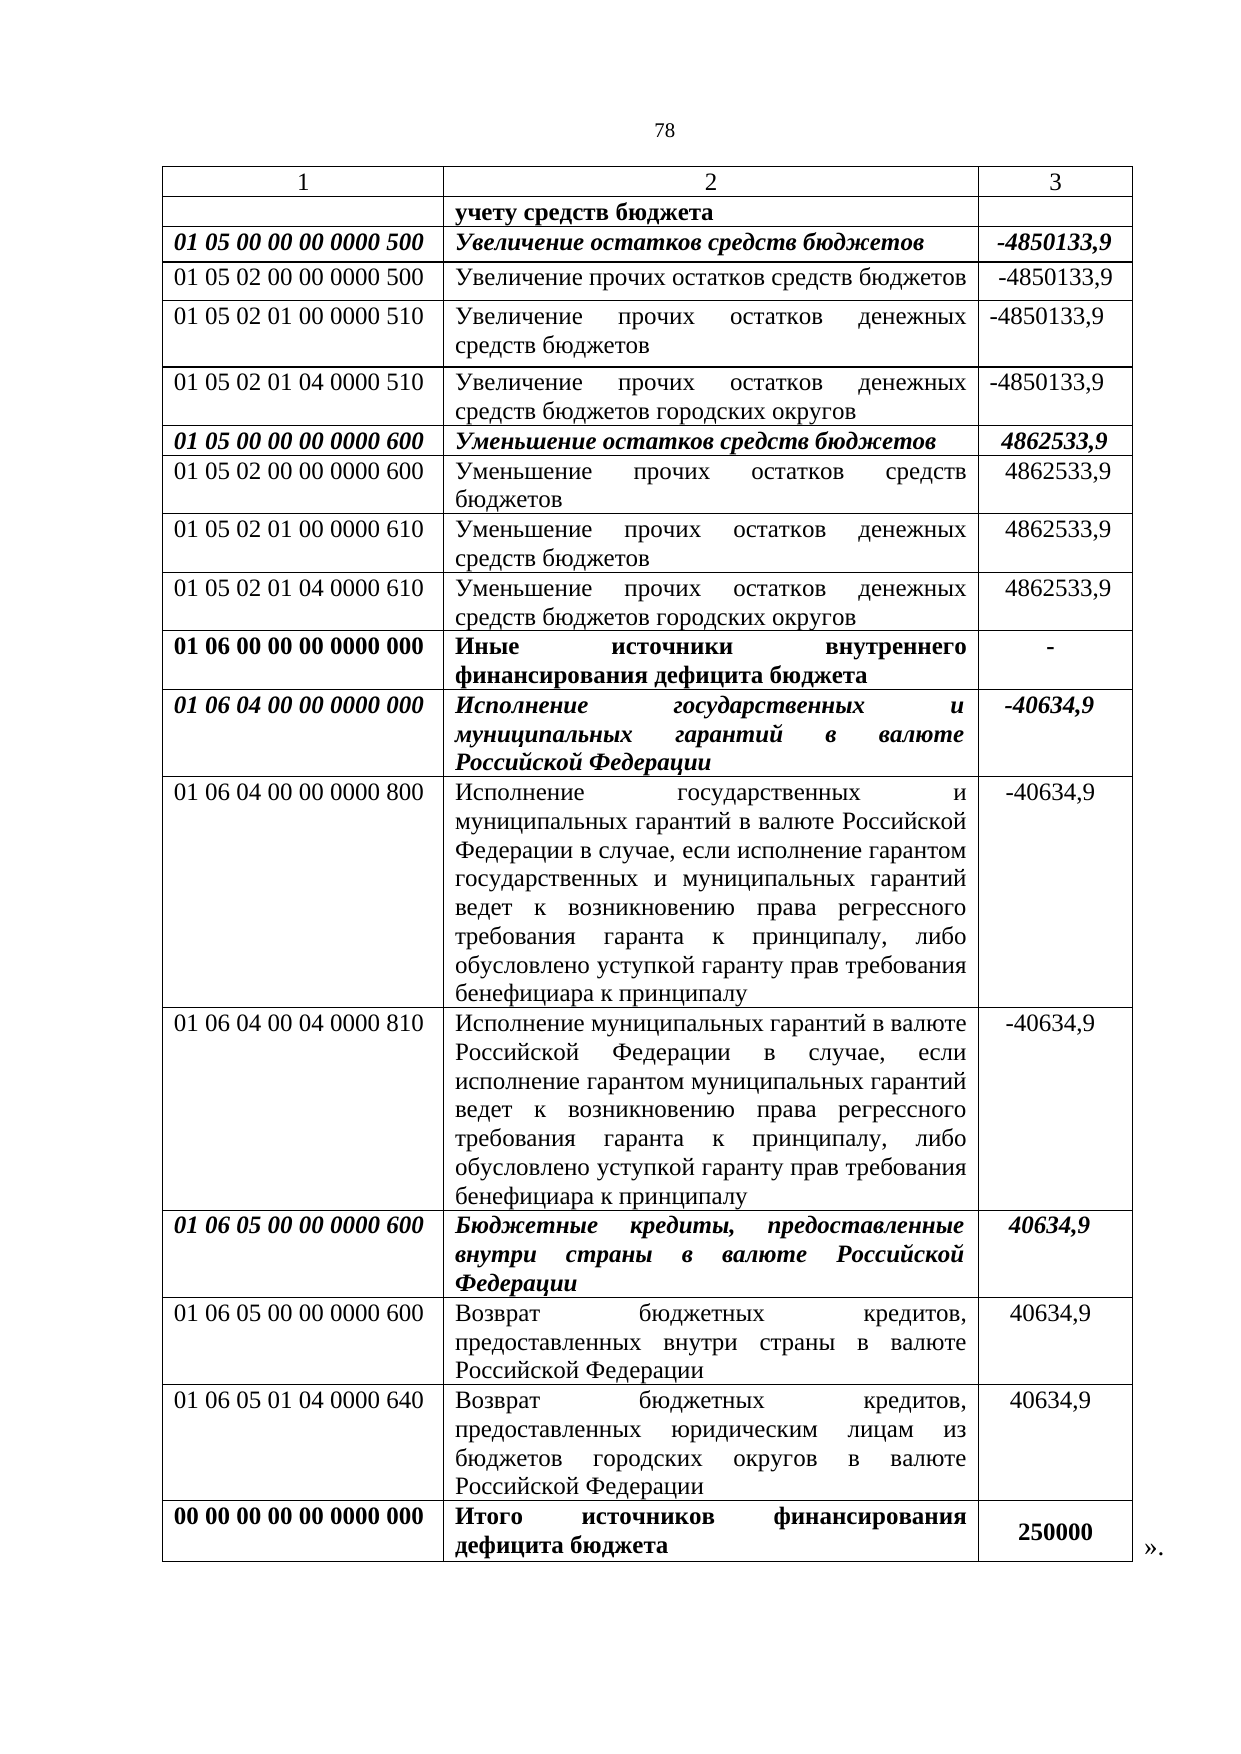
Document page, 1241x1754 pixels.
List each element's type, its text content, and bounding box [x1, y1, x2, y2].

table_cell Возврат бюджетных кредитов, предоставленных внутри страны в валюте Российской Федерации [444, 1298, 978, 1384]
table_cell 40634,9 [979, 1298, 1132, 1384]
table_cell Увеличение остатков средств бюджетов [444, 227, 978, 261]
table_cell 01 05 02 01 04 0000 610 [163, 573, 443, 630]
table_cell 4862533,9 [979, 426, 1132, 455]
table_cell [1133, 776, 1186, 1007]
table_cell [1133, 689, 1186, 776]
table_cell 4862533,9 [979, 514, 1132, 572]
table_cell Увеличение прочих остатков средств бюджетов [444, 263, 978, 300]
table_cell [1133, 1007, 1186, 1209]
table_cell Бюджетные кредиты, предоставленные внутри страны в валюте Российской Федерации [444, 1211, 978, 1297]
table_cell 01 05 00 00 00 0000 500 [163, 227, 443, 261]
table_cell 01 05 02 00 00 0000 500 [163, 263, 443, 300]
table_cell [1133, 425, 1186, 455]
table_cell 01 06 04 00 00 0000 000 [163, 690, 443, 776]
table_cell 01 05 02 01 00 0000 610 [163, 514, 443, 572]
table_cell 01 06 05 00 00 0000 600 [163, 1211, 443, 1297]
table_cell Уменьшение прочих остатков денежных средств бюджетов [444, 514, 978, 572]
table_cell 4862533,9 [979, 573, 1132, 630]
table_cell Уменьшение остатков средств бюджетов [444, 426, 978, 455]
table_cell Уменьшение прочих остатков денежных средств бюджетов городских округов [444, 573, 978, 630]
table_header 2 [444, 167, 978, 196]
table_cell 01 06 00 00 00 0000 000 [163, 631, 443, 689]
table_cell 00 00 00 00 00 0000 000 [163, 1501, 443, 1561]
table_cell 01 05 02 00 00 0000 600 [163, 456, 443, 513]
table_cell [1133, 513, 1186, 572]
table_cell - [979, 631, 1132, 689]
table_cell [1133, 196, 1186, 226]
table_cell [1133, 630, 1186, 689]
table_cell Исполнение государственных и муниципальных гарантий в валюте Российской Федерации [444, 690, 978, 776]
table_cell 01 06 05 00 00 0000 600 [163, 1298, 443, 1384]
table_cell Иные источники внутреннего финансирования дефицита бюджета [444, 631, 978, 689]
table_cell Уменьшение прочих остатков средств бюджетов [444, 456, 978, 513]
table_cell -40634,9 [979, 777, 1132, 1007]
table_cell 40634,9 [979, 1211, 1132, 1297]
table_cell [1133, 261, 1186, 300]
table_cell Увеличение прочих остатков денежных средств бюджетов городских округов [444, 368, 978, 425]
table_cell Возврат бюджетных кредитов, предоставленных юридическим лицам из бюджетов городских округов в валюте Российской Федерации [444, 1385, 978, 1500]
table_cell [1133, 1384, 1186, 1500]
table_cell Исполнение государственных и муниципальных гарантий в валюте Российской Федерации в случае, если исполнение гарантом государственных и муниципальных гарантий ведет к возникновению права регрессного требования гаранта к принципалу, либо обусловлено уступкой гаранту прав требования бенефициара к принципалу [444, 777, 978, 1007]
table_header [1133, 166, 1186, 196]
table_cell [163, 197, 443, 226]
table_cell Увеличение прочих остатков денежных средств бюджетов [444, 301, 978, 366]
table_cell Исполнение муниципальных гарантий в валюте Российской Федерации в случае, если исполнение гарантом муниципальных гарантий ведет к возникновению права регрессного требования гаранта к принципалу, либо обусловлено уступкой гаранту прав требования бенефициара к принципалу [444, 1008, 978, 1209]
table_cell 4862533,9 [979, 456, 1132, 513]
table_cell [1133, 1297, 1186, 1384]
table_cell 01 05 02 01 04 0000 510 [163, 368, 443, 425]
table_cell 01 06 04 00 04 0000 810 [163, 1008, 443, 1209]
table_cell [1133, 572, 1186, 630]
table_cell 01 06 05 01 04 0000 640 [163, 1385, 443, 1500]
table_cell [1133, 1210, 1186, 1297]
table_cell -40634,9 [979, 1008, 1132, 1209]
table_cell -4850133,9 [979, 368, 1132, 425]
table_cell -4850133,9 [979, 263, 1132, 300]
table_cell -4850133,9 [979, 301, 1132, 366]
table_cell [1133, 300, 1186, 366]
table_cell ». [1133, 1500, 1186, 1561]
table_cell 250000 [979, 1501, 1132, 1561]
table_cell [1133, 226, 1186, 261]
table_cell -40634,9 [979, 690, 1132, 776]
table_header 3 [979, 167, 1132, 196]
table_cell 01 05 00 00 00 0000 600 [163, 426, 443, 455]
table_header 1 [163, 167, 443, 196]
table_cell 01 06 04 00 00 0000 800 [163, 777, 443, 1007]
table_cell 01 05 02 01 00 0000 510 [163, 301, 443, 366]
table_cell [1133, 366, 1186, 425]
table_cell [1133, 455, 1186, 513]
table_cell -4850133,9 [979, 227, 1132, 261]
table_cell 40634,9 [979, 1385, 1132, 1500]
table_cell Итого источников финансирования дефицита бюджета [444, 1501, 978, 1561]
table_cell [979, 197, 1132, 226]
table_cell учету средств бюджета [444, 197, 978, 226]
